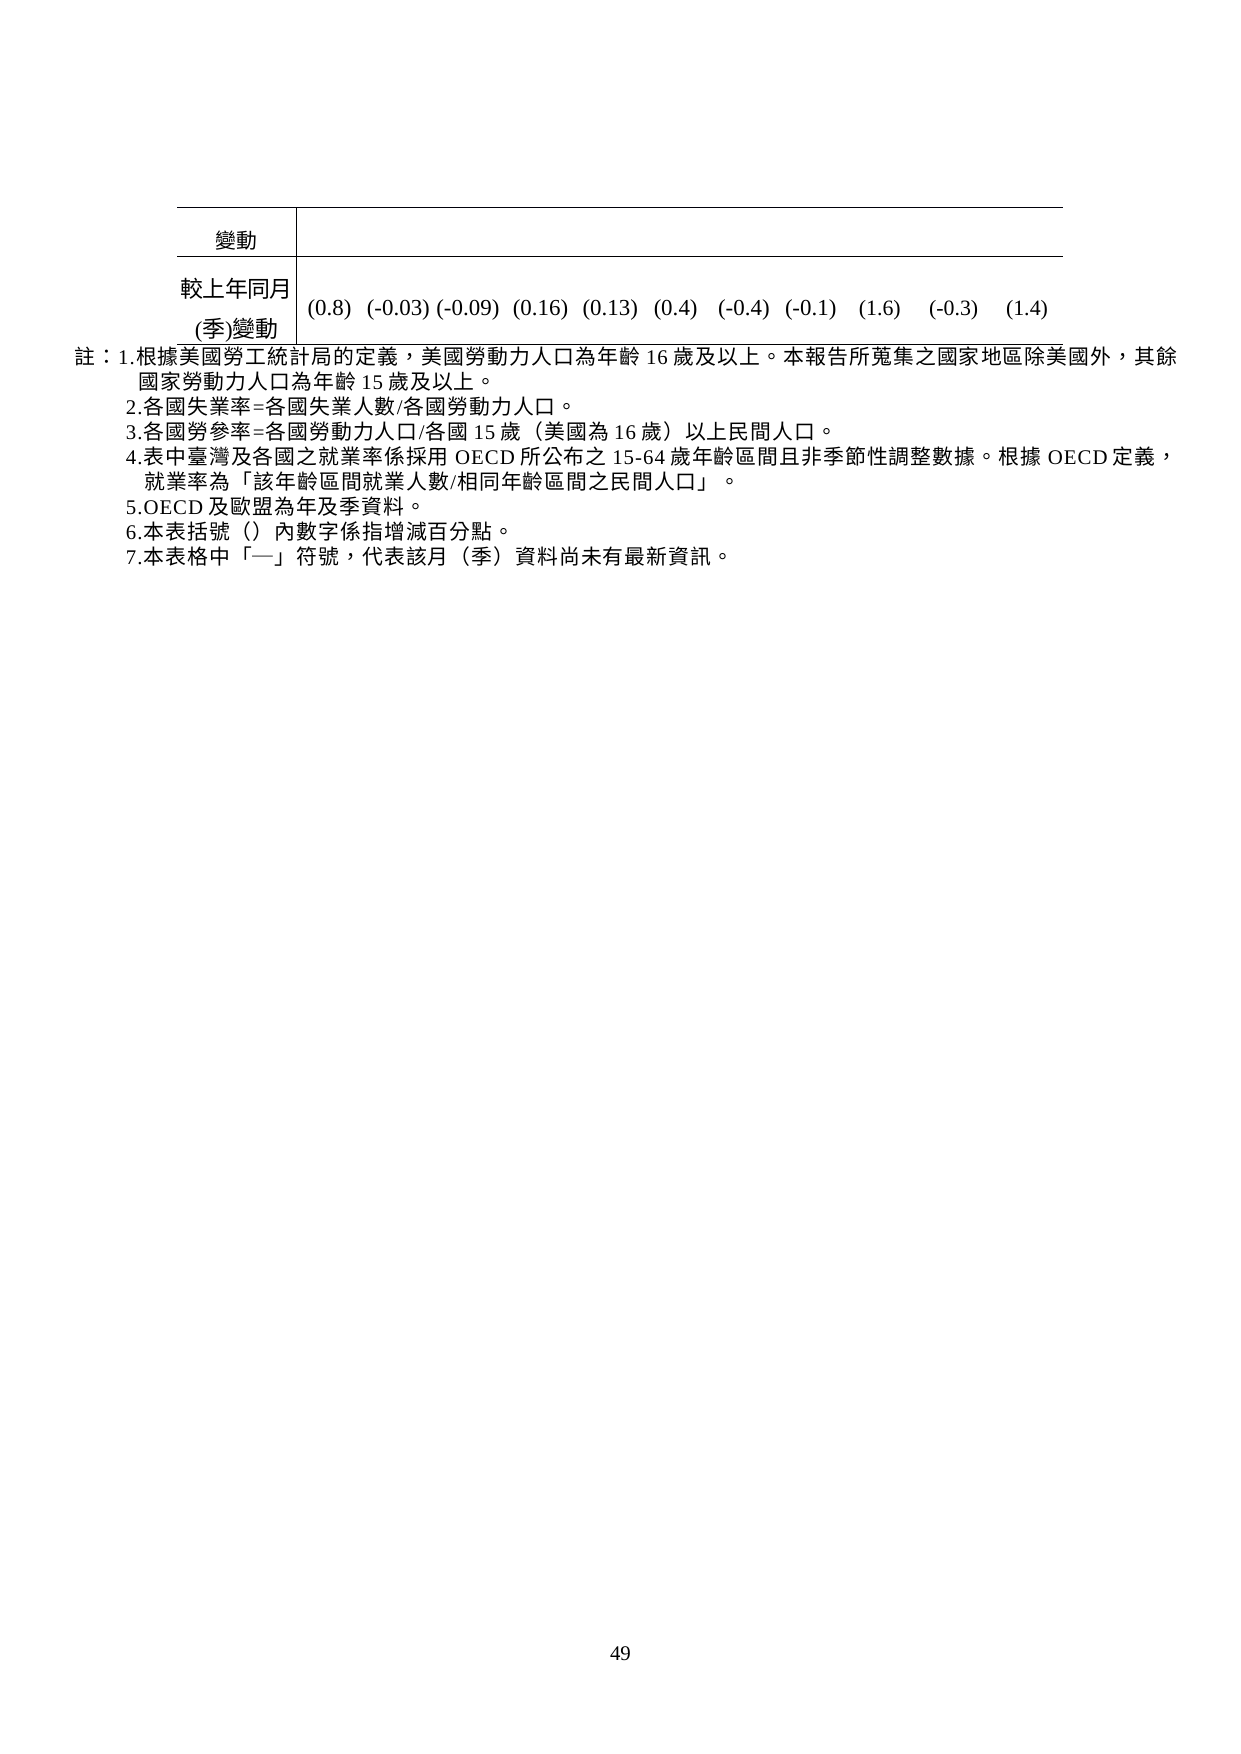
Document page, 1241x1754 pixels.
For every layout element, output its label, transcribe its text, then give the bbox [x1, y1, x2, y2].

text 5.OECD及歐盟為年及季資料。 [126, 494, 1172, 519]
table_cell [778, 208, 843, 256]
table_cell [642, 208, 709, 256]
text 2.各國失業率=各國失業人數/各國勞動力人口。 [126, 394, 1240, 419]
table_cell [843, 208, 916, 256]
table_cell [433, 208, 502, 256]
text 6.本表括號（）內數字係指增減百分點。 [126, 519, 1172, 544]
table_cell (0.8) [297, 257, 363, 344]
table_cell (0.4) [642, 257, 709, 344]
text 註：1.根據美國勞工統計局的定義，美國勞動力人口為年齡16歲及以上。本報告所蒐集之國家地區除美國外，其餘國家勞動力人口為年齡15歲及以上。 [74, 344, 1178, 394]
table_cell (1.6) [843, 257, 916, 344]
table_cell (-0.09) [433, 257, 502, 344]
text 3.各國勞參率=各國勞動力人口/各國15歲（美國為16歲）以上民間人口。 [126, 419, 1240, 444]
table_cell (-0.4) [709, 257, 778, 344]
table_cell (-0.1) [778, 257, 843, 344]
table_cell 較上年同月(季)變動 [177, 257, 296, 344]
table_cell (-0.03) [363, 257, 433, 344]
table_cell 變動 [177, 208, 296, 256]
table_cell (-0.3) [916, 257, 991, 344]
table_cell [503, 208, 578, 256]
text 4.表中臺灣及各國之就業率係採用OECD所公布之15-64歲年齡區間且非季節性調整數據。根據OECD定義，就業率為「該年齡區間就業人數/相同年齡區間之民間人口」。 [126, 444, 1178, 494]
table_cell [297, 208, 363, 256]
table_cell (0.16) [503, 257, 578, 344]
table_cell (0.13) [578, 257, 642, 344]
table_cell [363, 208, 433, 256]
table_cell (1.4) [991, 257, 1063, 344]
table_cell [578, 208, 642, 256]
text 7.本表格中「─」符號，代表該月（季）資料尚未有最新資訊。 [126, 544, 1172, 569]
table_cell [916, 208, 991, 256]
table_cell [709, 208, 778, 256]
table_cell [991, 208, 1063, 256]
